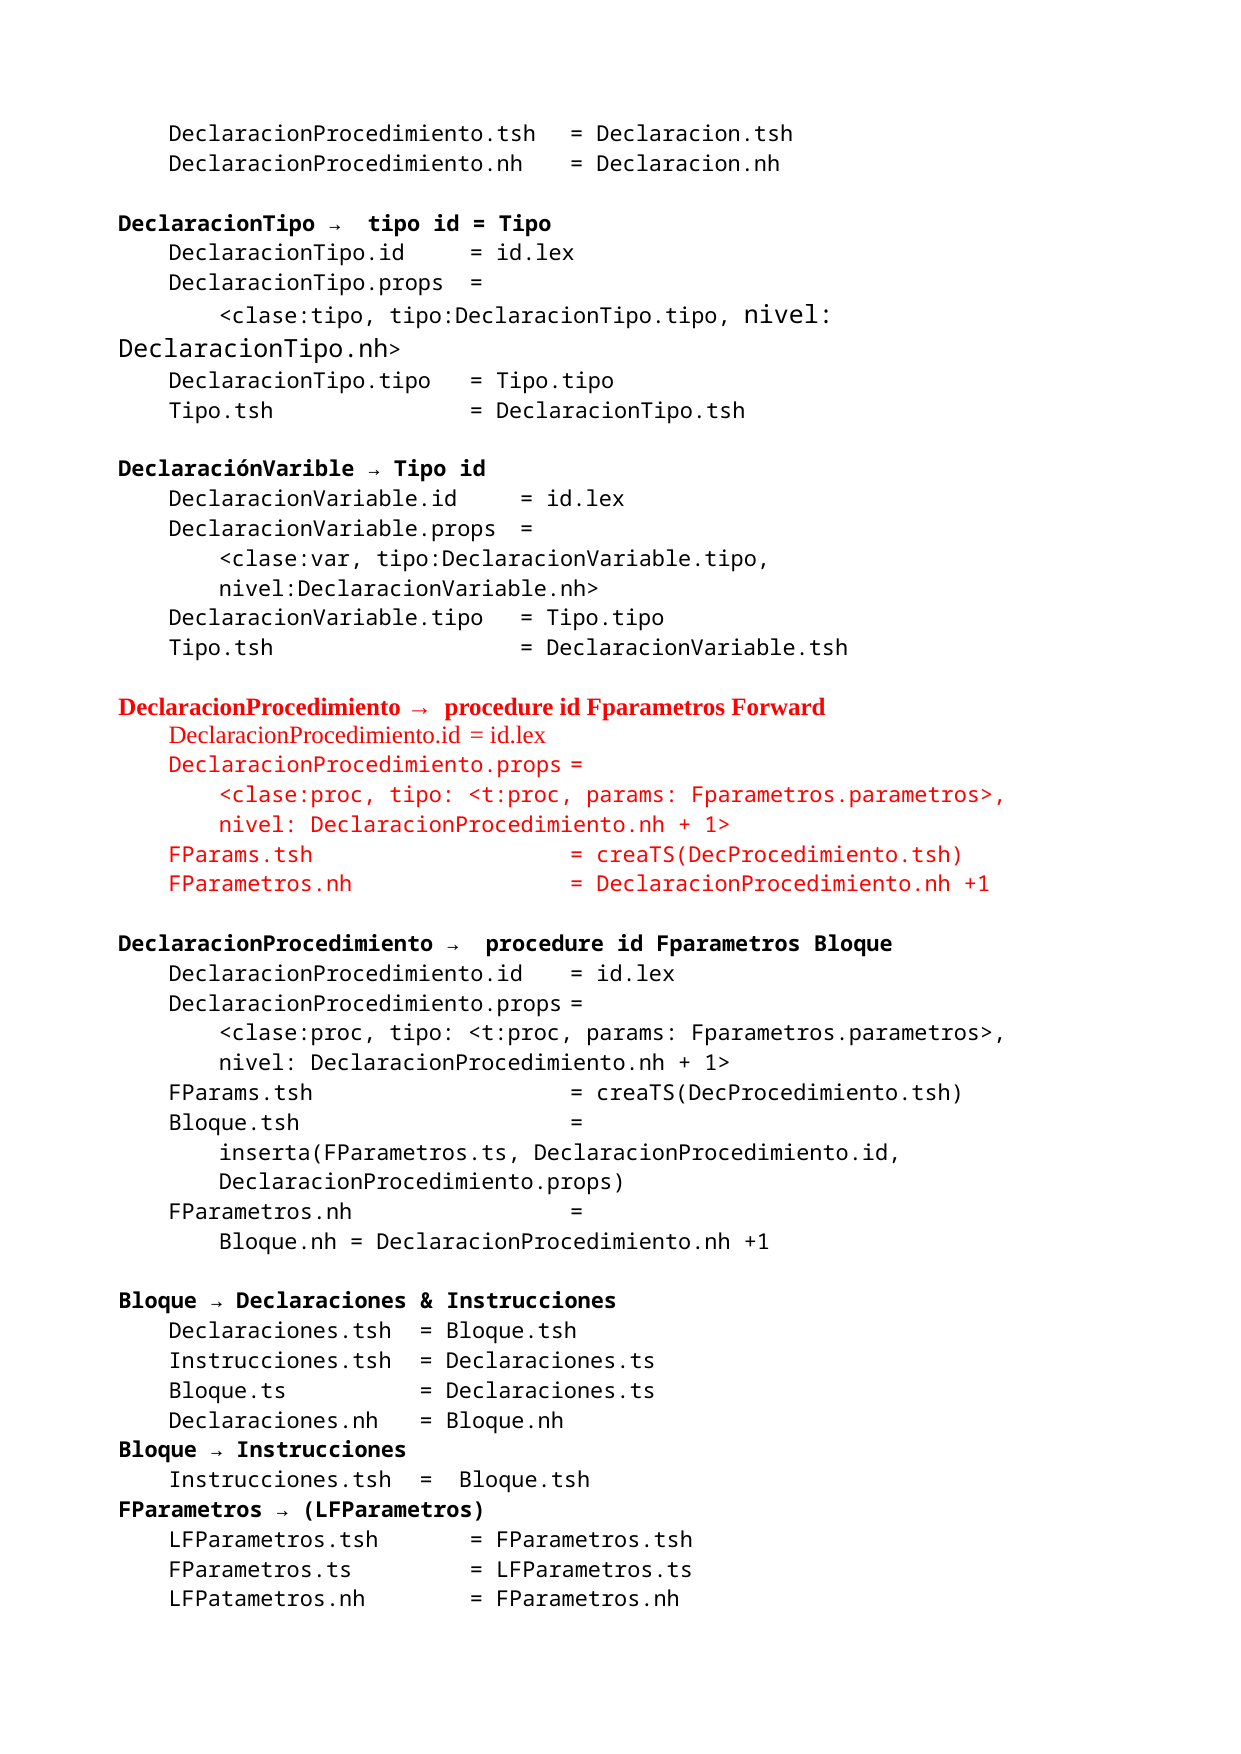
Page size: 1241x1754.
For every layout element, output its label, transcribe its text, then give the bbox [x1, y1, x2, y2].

text LFPatametros.nh = FParametros.nh [118, 1583, 1122, 1613]
text DeclaracionVariable.tipo = Tipo.tipo [118, 602, 1122, 632]
text DeclaracionVariable.props = [118, 513, 1122, 543]
text FParametros.nh = [168, 1196, 1122, 1226]
text LFParametros.tsh = FParametros.tsh [118, 1524, 1122, 1553]
text FParametros.ts = LFParametros.ts [118, 1553, 1122, 1583]
text Declaraciones.tsh = Bloque.tsh [118, 1315, 1122, 1345]
text Bloque.ts = Declaraciones.ts [118, 1375, 1122, 1404]
text FParams.tsh = creaTS(DecProcedimiento.tsh) [118, 838, 1122, 868]
text DeclaracionProcedimiento.tsh = Declaracion.tsh [118, 118, 1122, 148]
text DeclaracionProcedimiento → procedure id Fparametros Bloque [118, 928, 1122, 958]
text Bloque → Instrucciones [118, 1434, 1122, 1464]
text <clase:tipo, tipo:DeclaracionTipo.tipo, nivel: DeclaracionTipo.nh> [118, 297, 1122, 365]
text DeclaracionProcedimiento.nh = Declaracion.nh [118, 148, 1122, 178]
text DeclaracionProcedimiento.props = [118, 749, 1122, 779]
text DeclaracionTipo.props = [118, 267, 1122, 297]
text DeclaracionTipo.id = id.lex [118, 237, 1122, 267]
text FParametros.nh = DeclaracionProcedimiento.nh +1 [168, 868, 1122, 898]
text Bloque.tsh = [168, 1107, 1122, 1136]
text FParametros → (LFParametros) [118, 1494, 1122, 1524]
text <clase:proc, tipo: <t:proc, params: Fparametros.parametros>, [118, 779, 1122, 809]
text <clase:var, tipo:DeclaracionVariable.tipo, nivel:DeclaracionVariable.nh> [118, 543, 1122, 602]
text DeclaracionVariable.id = id.lex [118, 483, 1122, 513]
text DeclaracionProcedimiento → procedure id Fparametros Forward [118, 692, 1122, 720]
text nivel: DeclaracionProcedimiento.nh + 1> [118, 1047, 1122, 1077]
text Declaraciones.nh = Bloque.nh [118, 1404, 1122, 1434]
text DeclaracionProcedimiento.id = id.lex [118, 958, 1122, 987]
text Tipo.tsh = DeclaracionVariable.tsh [118, 632, 1122, 662]
text inserta(FParametros.ts, DeclaracionProcedimiento.id, DeclaracionProcedimiento.props) [168, 1136, 1122, 1196]
text DeclaraciónVarible → Tipo id [118, 453, 1122, 483]
text Tipo.tsh = DeclaracionTipo.tsh [118, 395, 1122, 424]
text Instrucciones.tsh = Bloque.tsh [118, 1464, 1122, 1494]
text nivel: DeclaracionProcedimiento.nh + 1> [118, 809, 1122, 838]
text Bloque → Declaraciones & Instrucciones [118, 1285, 1122, 1315]
text Instrucciones.tsh = Declaraciones.ts [118, 1345, 1122, 1375]
text <clase:proc, tipo: <t:proc, params: Fparametros.parametros>, [118, 1017, 1122, 1047]
text DeclaracionProcedimiento.props = [118, 987, 1122, 1017]
text FParams.tsh = creaTS(DecProcedimiento.tsh) [118, 1077, 1122, 1107]
text DeclaracionTipo.tipo = Tipo.tipo [118, 365, 1122, 395]
text Bloque.nh = DeclaracionProcedimiento.nh +1 [168, 1226, 1122, 1256]
text DeclaracionProcedimiento.id = id.lex [118, 720, 1122, 749]
text DeclaracionTipo → tipo id = Tipo [118, 207, 1122, 237]
